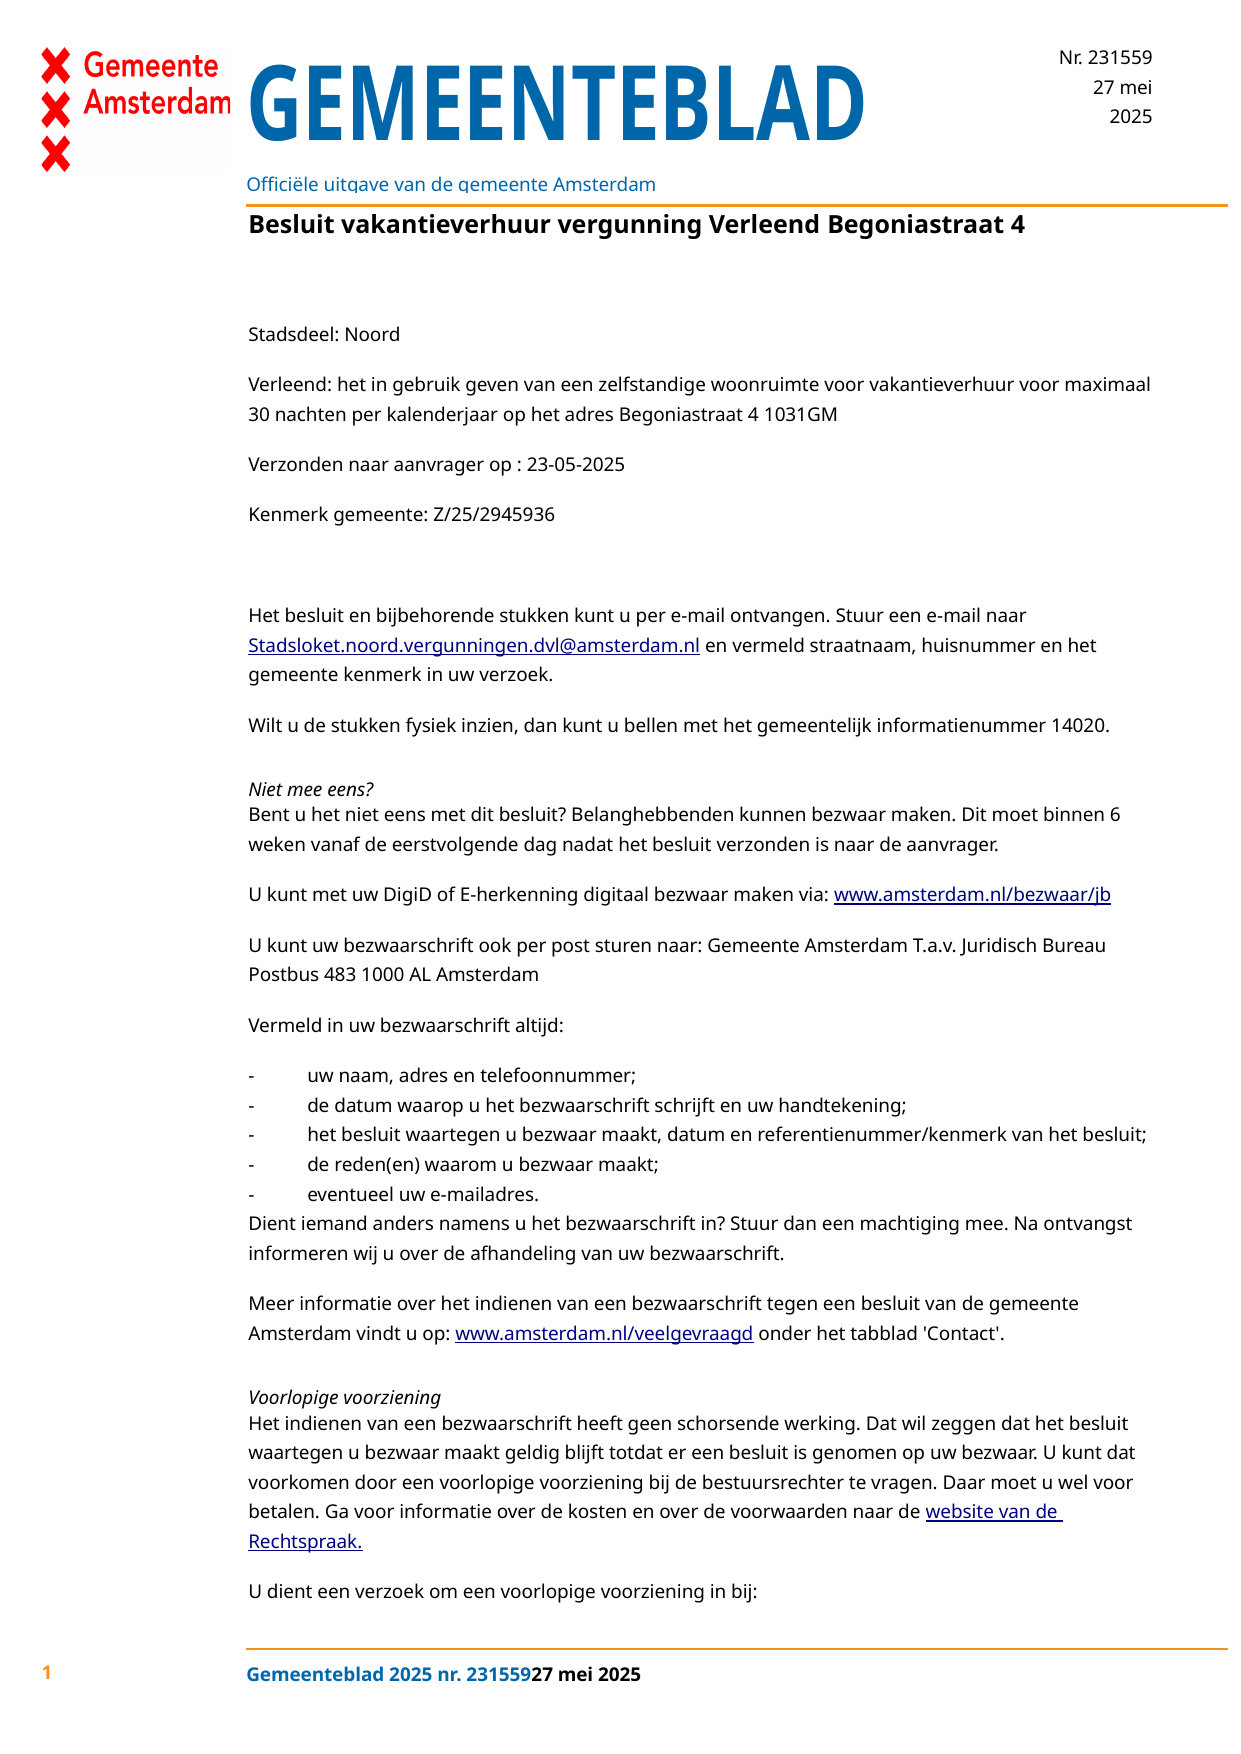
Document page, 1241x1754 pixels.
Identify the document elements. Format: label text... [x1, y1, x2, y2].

text Dient iemand anders namens u het bezwaarschrift in? Stuur dan een machtiging mee. Na ontvangst informeren wij u over de afhandeling van uw bezwaarschrift. [248, 1210, 1152, 1266]
text Bent u het niet eens met dit besluit? Belanghebbenden kunnen bezwaar maken. Dit moet binnen 6 weken vanaf de eerstvolgende dag nadat het besluit verzonden is naar de aanvrager. [248, 802, 1152, 857]
text Het indienen van een bezwaarschrift heeft geen schorsende werking. Dat wil zeggen dat het besluit waartegen u bezwaar maakt geldig blijft totdat er een besluit is genomen op uw bezwaar. U kunt dat voorkomen door een voorlopige voorziening bij de bestuursrechter te vragen. Daar moet u wel voor betalen. Ga voor informatie over de kosten en over de voorwaarden naar de website van de Rechtspraak. [248, 1410, 1152, 1554]
text U kunt uw bezwaarschrift ook per post sturen naar: Gemeente Amsterdam T.a.v. Juridisch Bureau Postbus 483 1000 AL Amsterdam [248, 932, 1152, 987]
text Wilt u de stukken fysiek inzien, dan kunt u bellen met het gemeentelijk informatienummer 14020. [248, 712, 1152, 738]
text Niet mee eens? [248, 776, 1152, 802]
text U kunt met uw DigiD of E-herkenning digitaal bezwaar maken via: www.amsterdam.nl/bezwaar/jb [248, 882, 1152, 907]
text Voorlopige voorziening [248, 1384, 1152, 1410]
text Vermeld in uw bezwaarschrift altijd: [248, 1012, 1152, 1038]
list de reden(en) waarom u bezwaar maakt; [248, 1151, 1152, 1177]
list eventueel uw e-mailadres. [248, 1181, 1152, 1207]
text Verleend: het in gebruik geven van een zelfstandige woonruimte voor vakantieverhuur voor maximaal 30 nachten per kalenderjaar op het adres Begoniastraat 4 1031GM [248, 371, 1152, 426]
text Kenmerk gemeente: Z/25/2945936 [248, 502, 1152, 527]
text Stadsdeel: Noord [248, 321, 1152, 346]
text Besluit vakantieverhuur vergunning Verleend Begoniastraat 4 [248, 207, 1152, 241]
text U dient een verzoek om een voorlopige voorziening in bij: [248, 1578, 1152, 1604]
text Verzonden naar aanvrager op : 23-05-2025 [248, 451, 1152, 477]
list uw naam, adres en telefoonnummer; [248, 1062, 1152, 1088]
list het besluit waartegen u bezwaar maakt, datum en referentienummer/kenmerk van het besluit; [248, 1122, 1152, 1147]
list de datum waarop u het bezwaarschrift schrijft en uw handtekening; [248, 1092, 1152, 1118]
text Het besluit en bijbehorende stukken kunt u per e-mail ontvangen. Stuur een e-mail naar Stadsloket.noord.vergunningen.dvl@amsterdam.nl en vermeld straatnaam, huisnummer en het gemeente kenmerk in uw verzoek. [248, 602, 1152, 687]
text Meer informatie over het indienen van een bezwaarschrift tegen een besluit van de gemeente Amsterdam vindt u op: www.amsterdam.nl/veelgevraagd onder het tabblad 'Contact'. [248, 1290, 1152, 1346]
picture [41, 47, 231, 172]
